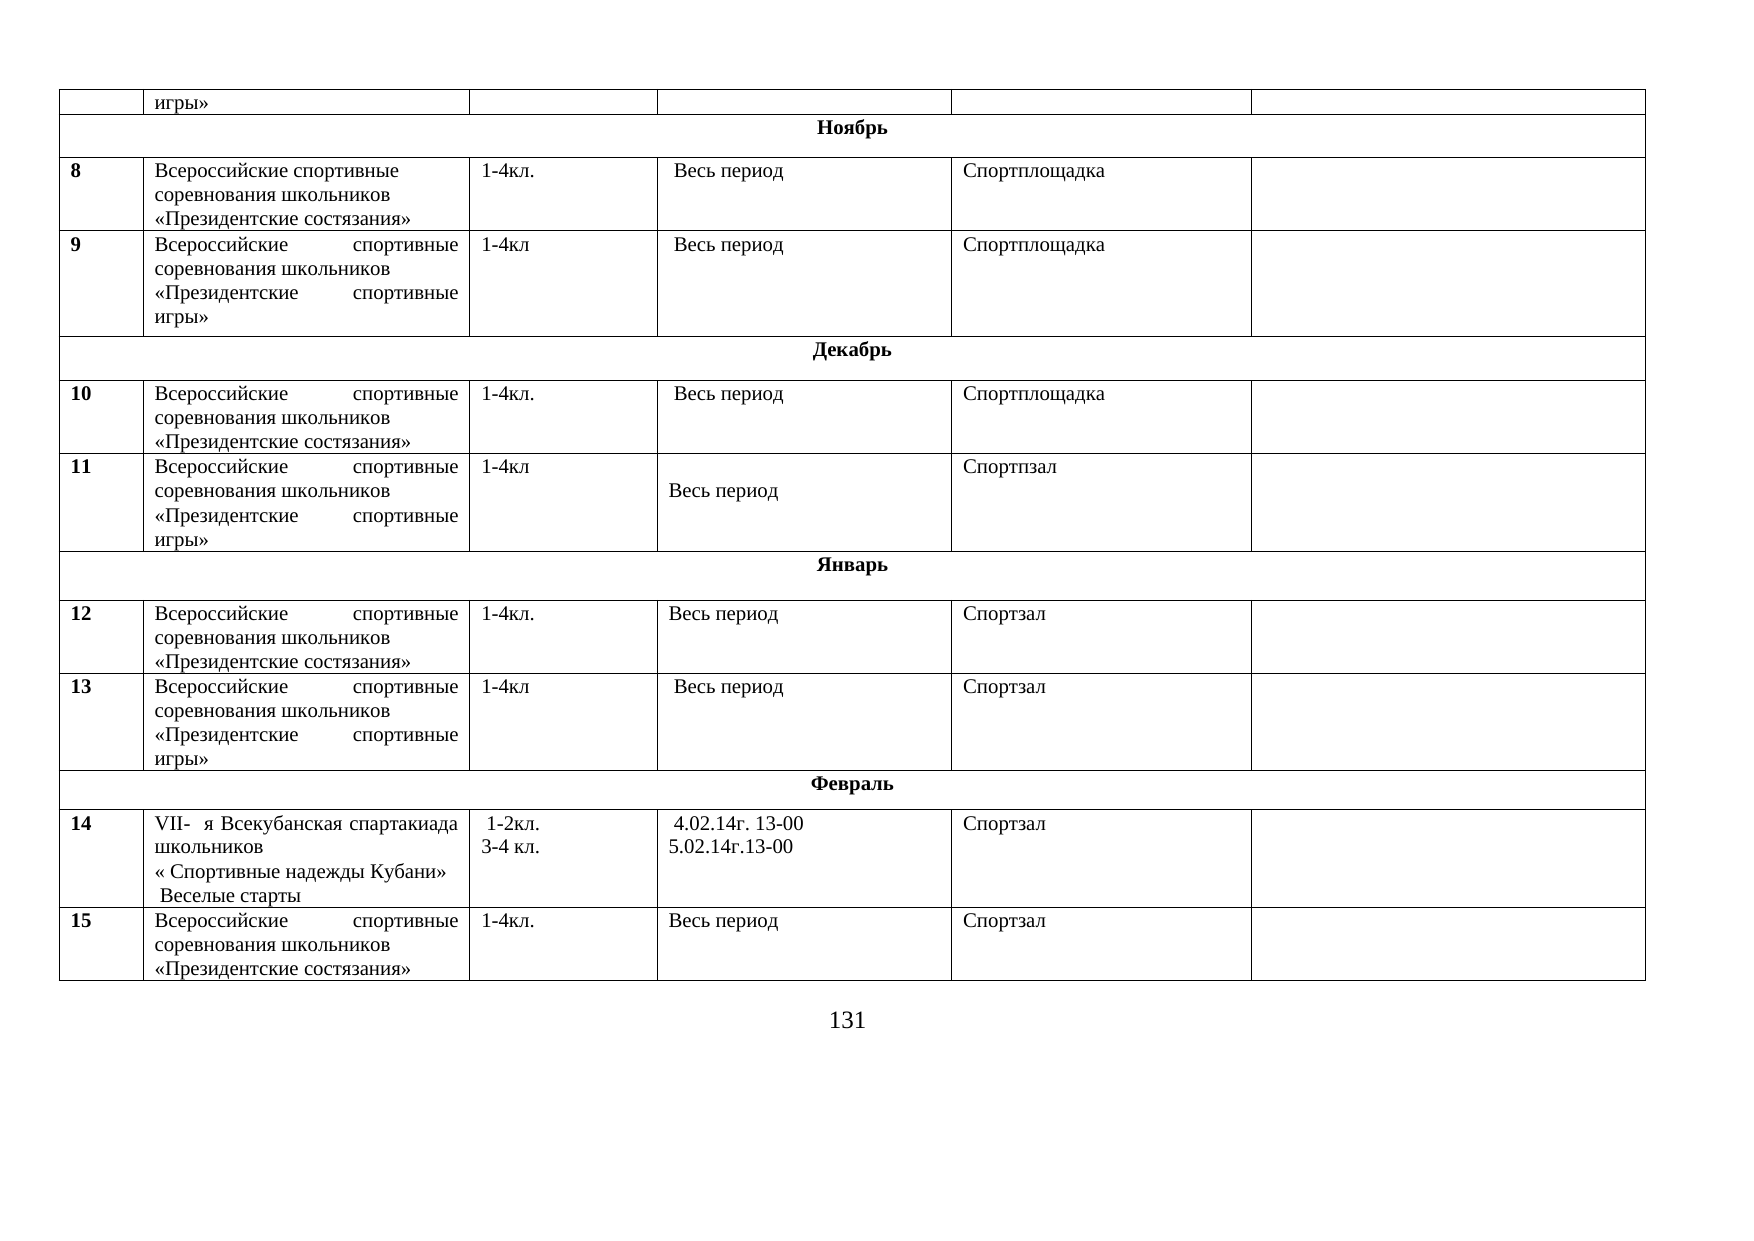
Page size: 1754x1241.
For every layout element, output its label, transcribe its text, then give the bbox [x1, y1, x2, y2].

table_cell 11 [60, 454, 143, 551]
table_cell 1-2кл. 3-4 кл. [470, 810, 657, 907]
table_cell [60, 90, 143, 114]
table_cell Спортзал [952, 810, 1251, 907]
table_cell Спортзал [952, 908, 1251, 980]
table_cell Всероссийские спортивные соревнования школьников «Президентские спортивные игры» [144, 231, 469, 336]
table_cell 1-4кл. [470, 381, 657, 453]
table_cell 9 [60, 231, 143, 336]
table_cell Январь [60, 552, 1645, 600]
table_cell [1252, 231, 1645, 336]
table_cell [1252, 674, 1645, 770]
table_cell Весь период [658, 908, 951, 980]
table_cell [658, 90, 951, 114]
table_cell 10 [60, 381, 143, 453]
table_cell Декабрь [60, 337, 1645, 380]
table_cell 4.02.14г. 13-00 5.02.14г.13-00 [658, 810, 951, 907]
table_cell [1252, 601, 1645, 673]
table_cell 13 [60, 674, 143, 770]
table_cell Весь период [658, 674, 951, 770]
table_cell 1-4кл [470, 231, 657, 336]
table_cell Всероссийские спортивные соревнования школьников «Президентские состязания» [144, 908, 469, 980]
table_cell Весь период [658, 454, 951, 551]
table_cell Всероссийские спортивные соревнования школьников «Президентские состязания» [144, 381, 469, 453]
table_cell [952, 90, 1251, 114]
table_cell Всероссийские спортивные соревнования школьников «Президентские состязания» [144, 601, 469, 673]
table_cell Всероссийские спортивные соревнования школьников «Президентские состязания» [144, 158, 469, 230]
table_cell Всероссийские спортивные соревнования школьников «Президентские спортивные игры» [144, 674, 469, 770]
table_cell [1252, 90, 1645, 114]
table_cell Весь период [658, 601, 951, 673]
table_cell Спортзал [952, 601, 1251, 673]
table_cell 1-4кл. [470, 908, 657, 980]
table_cell Весь период [658, 381, 951, 453]
table_cell Спортплощадка [952, 231, 1251, 336]
table_cell 15 [60, 908, 143, 980]
table_cell 1-4кл. [470, 601, 657, 673]
table_cell Спортплощадка [952, 381, 1251, 453]
table_cell Весь период [658, 231, 951, 336]
table_cell [1252, 810, 1645, 907]
table_cell [1252, 908, 1645, 980]
table_cell 1-4кл. [470, 158, 657, 230]
table_cell VII- я Всекубанская спартакиада школьников « Спортивные надежды Кубани» Веселые старты [144, 810, 469, 907]
table_cell Ноябрь [60, 115, 1645, 157]
table_cell Февраль [60, 771, 1645, 809]
table_cell 1-4кл [470, 454, 657, 551]
table_cell [470, 90, 657, 114]
table_cell Спортплощадка [952, 158, 1251, 230]
table_cell 1-4кл [470, 674, 657, 770]
table_cell [1252, 158, 1645, 230]
table_cell 14 [60, 810, 143, 907]
table_cell 12 [60, 601, 143, 673]
table_cell игры» [144, 90, 469, 114]
table_cell 8 [60, 158, 143, 230]
table_cell [1252, 381, 1645, 453]
table_cell Весь период [658, 158, 951, 230]
table_cell Спортпзал [952, 454, 1251, 551]
table_cell [1252, 454, 1645, 551]
table_cell Спортзал [952, 674, 1251, 770]
table_cell Всероссийские спортивные соревнования школьников «Президентские спортивные игры» [144, 454, 469, 551]
